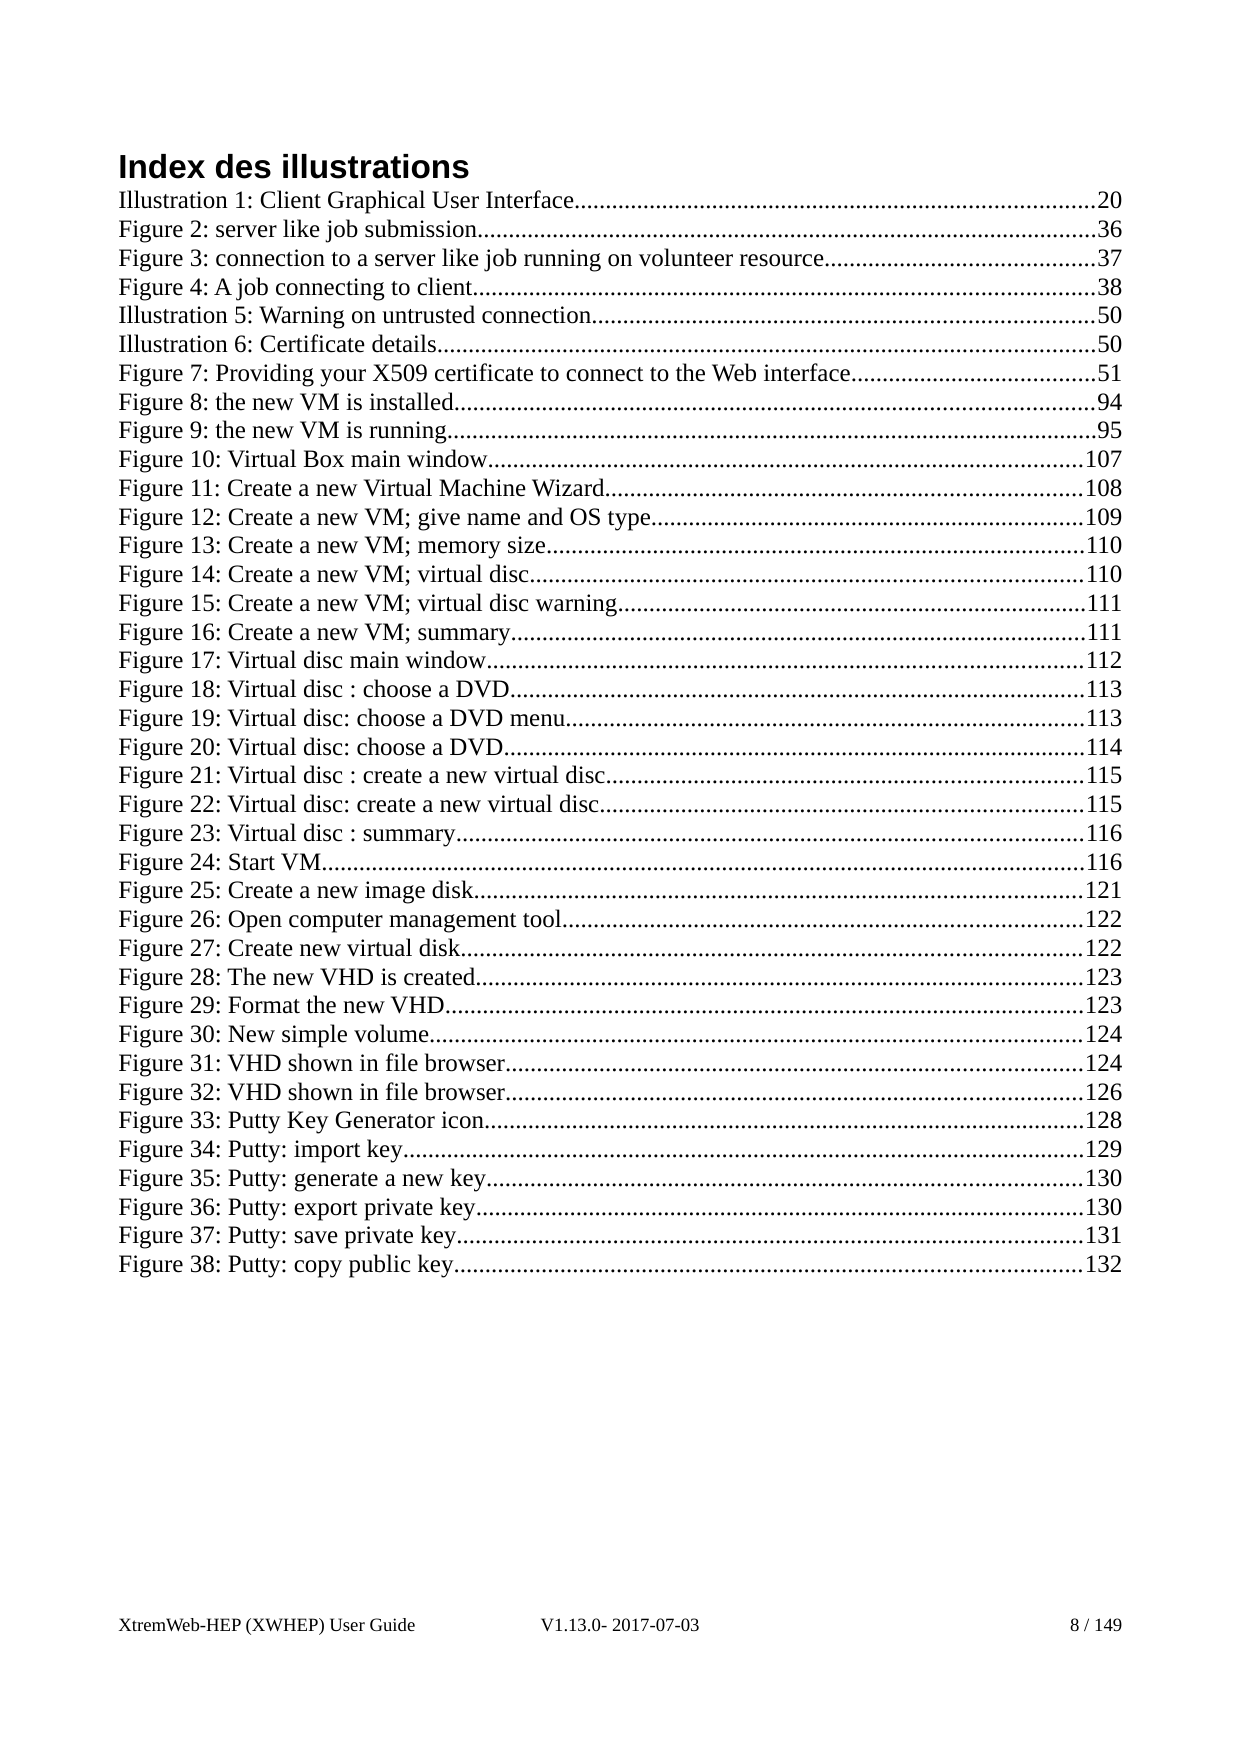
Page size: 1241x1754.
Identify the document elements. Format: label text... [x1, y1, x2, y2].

text Figure 29: Format the new VHD 123 [118, 990, 1122, 1019]
text Illustration 1: Client Graphical User Interface 20 [118, 185, 1122, 214]
text Figure 30: New simple volume 124 [118, 1019, 1122, 1048]
text Figure 20: Virtual disc: choose a DVD 114 [118, 732, 1122, 760]
text Figure 23: Virtual disc : summary 116 [118, 818, 1122, 847]
text Figure 36: Putty: export private key 130 [118, 1192, 1122, 1220]
text Figure 4: A job connecting to client 38 [118, 272, 1122, 300]
text Figure 21: Virtual disc : create a new virtual disc 115 [118, 760, 1122, 789]
text Figure 24: Start VM 116 [118, 847, 1122, 875]
text Figure 17: Virtual disc main window 112 [118, 645, 1122, 674]
text Figure 28: The new VHD is created 123 [118, 962, 1122, 990]
text Figure 14: Create a new VM; virtual disc 110 [118, 559, 1122, 588]
text Figure 33: Putty Key Generator icon 128 [118, 1105, 1122, 1134]
text Figure 19: Virtual disc: choose a DVD menu 113 [118, 703, 1122, 732]
text Figure 11: Create a new Virtual Machine Wizard 108 [118, 473, 1122, 502]
text Figure 27: Create new virtual disk 122 [118, 933, 1122, 962]
text Figure 32: VHD shown in file browser 126 [118, 1077, 1122, 1105]
text Figure 13: Create a new VM; memory size 110 [118, 530, 1122, 559]
text Figure 25: Create a new image disk 121 [118, 875, 1122, 904]
subtitle Index des illustrations [118, 147, 1122, 185]
text Figure 35: Putty: generate a new key 130 [118, 1163, 1122, 1192]
text Illustration 6: Certificate details 50 [118, 329, 1122, 358]
text Figure 9: the new VM is running 95 [118, 415, 1122, 444]
text Figure 18: Virtual disc : choose a DVD 113 [118, 674, 1122, 703]
text Figure 10: Virtual Box main window 107 [118, 444, 1122, 473]
text Figure 2: server like job submission 36 [118, 214, 1122, 243]
text Figure 31: VHD shown in file browser 124 [118, 1048, 1122, 1077]
text Figure 15: Create a new VM; virtual disc warning 111 [118, 588, 1122, 617]
text Illustration 5: Warning on untrusted connection 50 [118, 300, 1122, 329]
text Figure 16: Create a new VM; summary 111 [118, 617, 1122, 645]
text Figure 38: Putty: copy public key 132 [118, 1249, 1122, 1278]
text Figure 37: Putty: save private key 131 [118, 1220, 1122, 1249]
text Figure 12: Create a new VM; give name and OS type 109 [118, 502, 1122, 530]
text Figure 7: Providing your X509 certificate to connect to the Web interface 51 [118, 358, 1122, 387]
text Figure 3: connection to a server like job running on volunteer resource 37 [118, 243, 1122, 272]
text Figure 26: Open computer management tool 122 [118, 904, 1122, 933]
text Figure 34: Putty: import key 129 [118, 1134, 1122, 1163]
text Figure 8: the new VM is installed 94 [118, 387, 1122, 415]
text Figure 22: Virtual disc: create a new virtual disc 115 [118, 789, 1122, 818]
